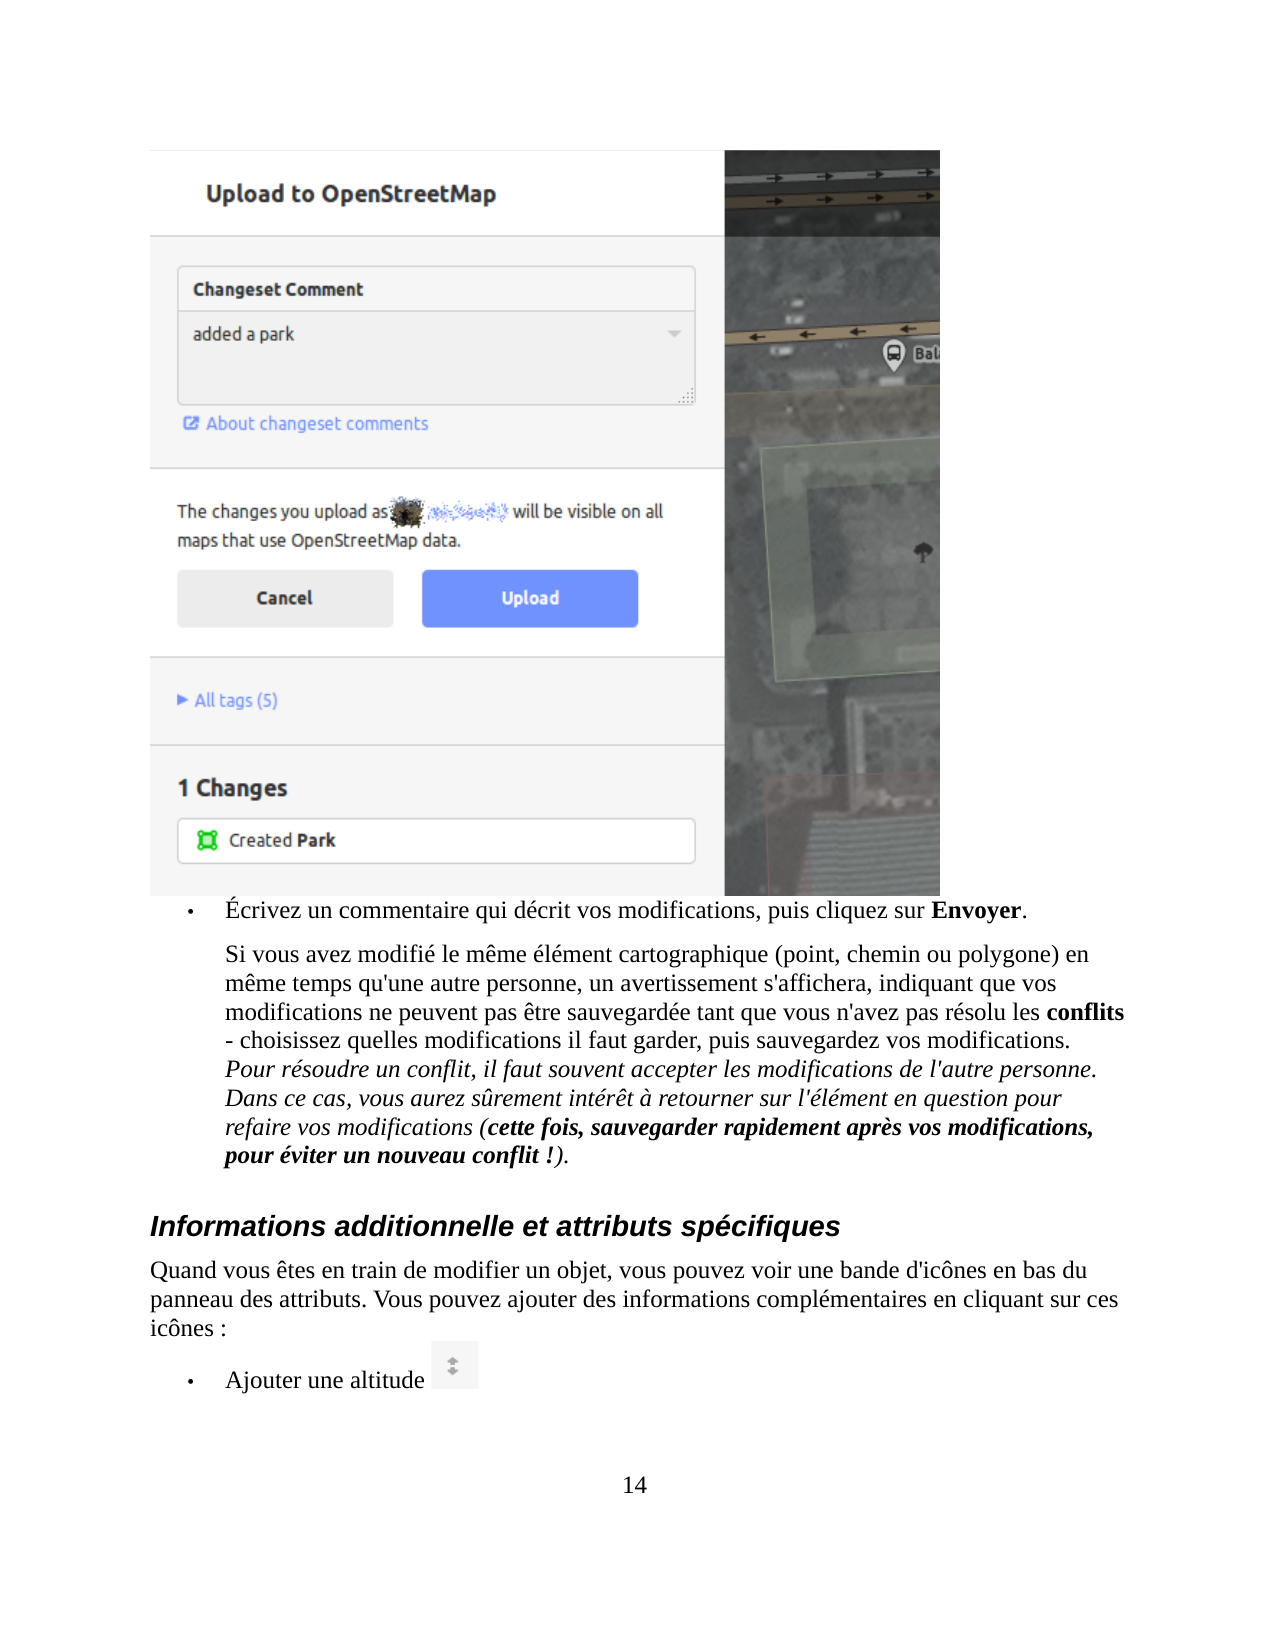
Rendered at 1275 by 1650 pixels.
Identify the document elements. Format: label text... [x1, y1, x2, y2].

picture [431, 1341, 479, 1389]
list Écrivez un commentaire qui décrit vos modifications, puis cliquez sur Envoyer. [187, 895, 1125, 924]
picture [150, 150, 940, 896]
text Quand vous êtes en train de modifier un objet, vous pouvez voir une bande d'icônes en bas du panneau des attributs. Vous pouvez ajouter des informations complémentaires en cliquant sur ces icônes : [150, 1255, 1125, 1341]
text [940, 150, 1125, 895]
text Si vous avez modifié le même élément cartographique (point, chemin ou polygone) en même temps qu'une autre personne, un avertissement s'affichera, indiquant que vos modifications ne peuvent pas être sauvegardée tant que vous n'avez pas résolu les conflits - choisissez quelles modifications il faut garder, puis sauvegardez vos modifications. Pour résoudre un conflit, il faut souvent accepter les modifications de l'autre personne. Dans ce cas, vous aurez sûrement intérêt à retourner sur l'élément en question pour refaire vos modifications (cette fois, sauvegarder rapidement après vos modifications, pour éviter un nouveau conflit !). [225, 939, 1125, 1169]
list Ajouter une altitude [187, 1341, 1125, 1423]
subtitle Informations additionnelle et attributs spécifiques [150, 1209, 1125, 1243]
